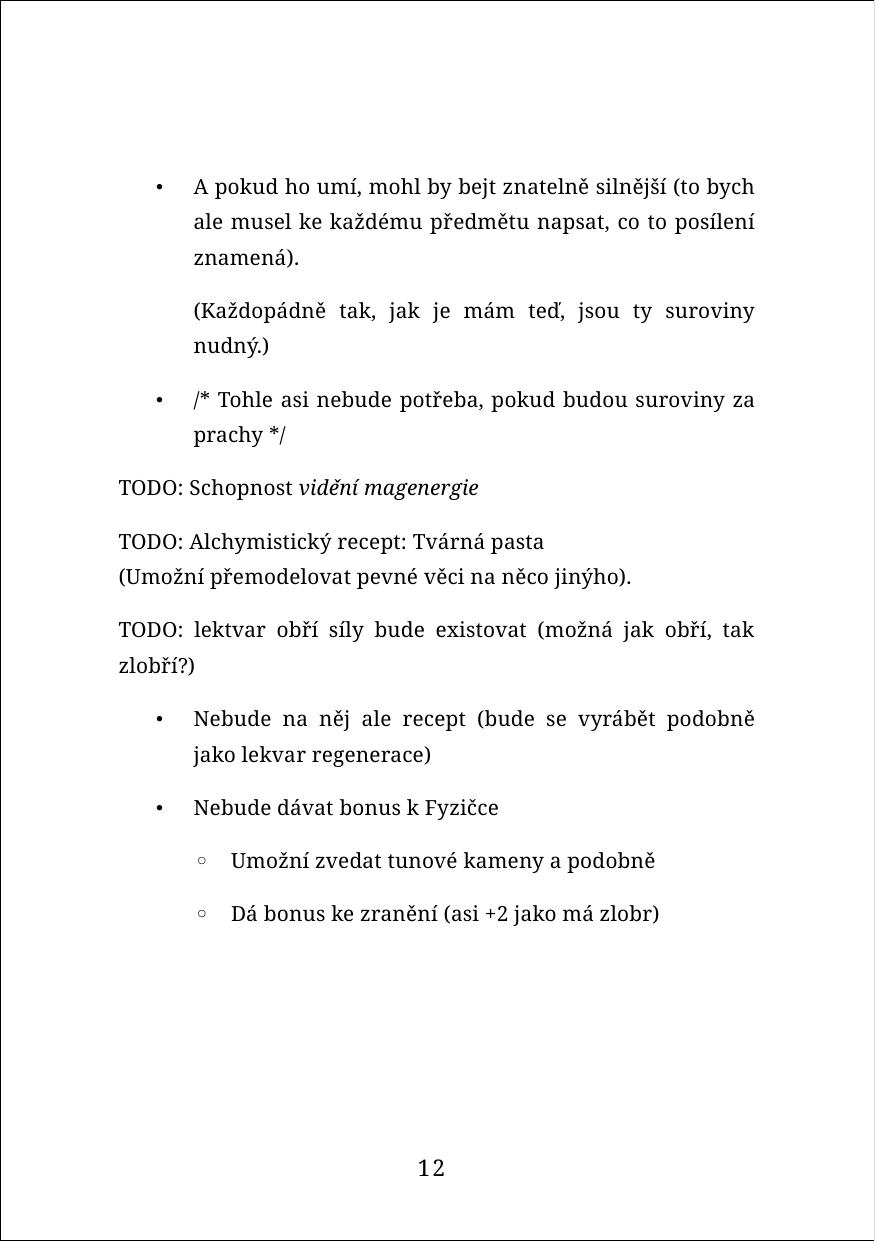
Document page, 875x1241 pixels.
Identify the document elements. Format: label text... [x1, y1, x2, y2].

text TODO: Schopnost vidění magenergie [118, 473, 756, 502]
list A pokud ho umí, mohl by bejt znatelně silnější (to bych ale musel ke každému předmětu napsat, co to posílení znamená). [156, 172, 756, 271]
list /* Tohle asi nebude potřeba, pokud budou suroviny za prachy */ [156, 385, 756, 449]
list Nebude na něj ale recept (bude se vyrábět podobně jako lekvar regenerace) [156, 704, 756, 768]
list Nebude dávat bonus k Fyzičce [156, 793, 756, 821]
text TODO: lektvar obří síly bude existovat (možná jak obří, tak zlobří?) [118, 616, 756, 679]
list (Každopádně tak, jak je mám teď, jsou ty suroviny nudný.) [156, 296, 756, 360]
list Dá bonus ke zranění (asi +2 jako má zlobr) [193, 899, 756, 928]
list Umožní zvedat tunové kameny a podobně [193, 846, 756, 875]
text TODO: Alchymistický recept: Tvárná pasta (Umožní přemodelovat pevné věci na něco jinýho). [118, 527, 756, 591]
